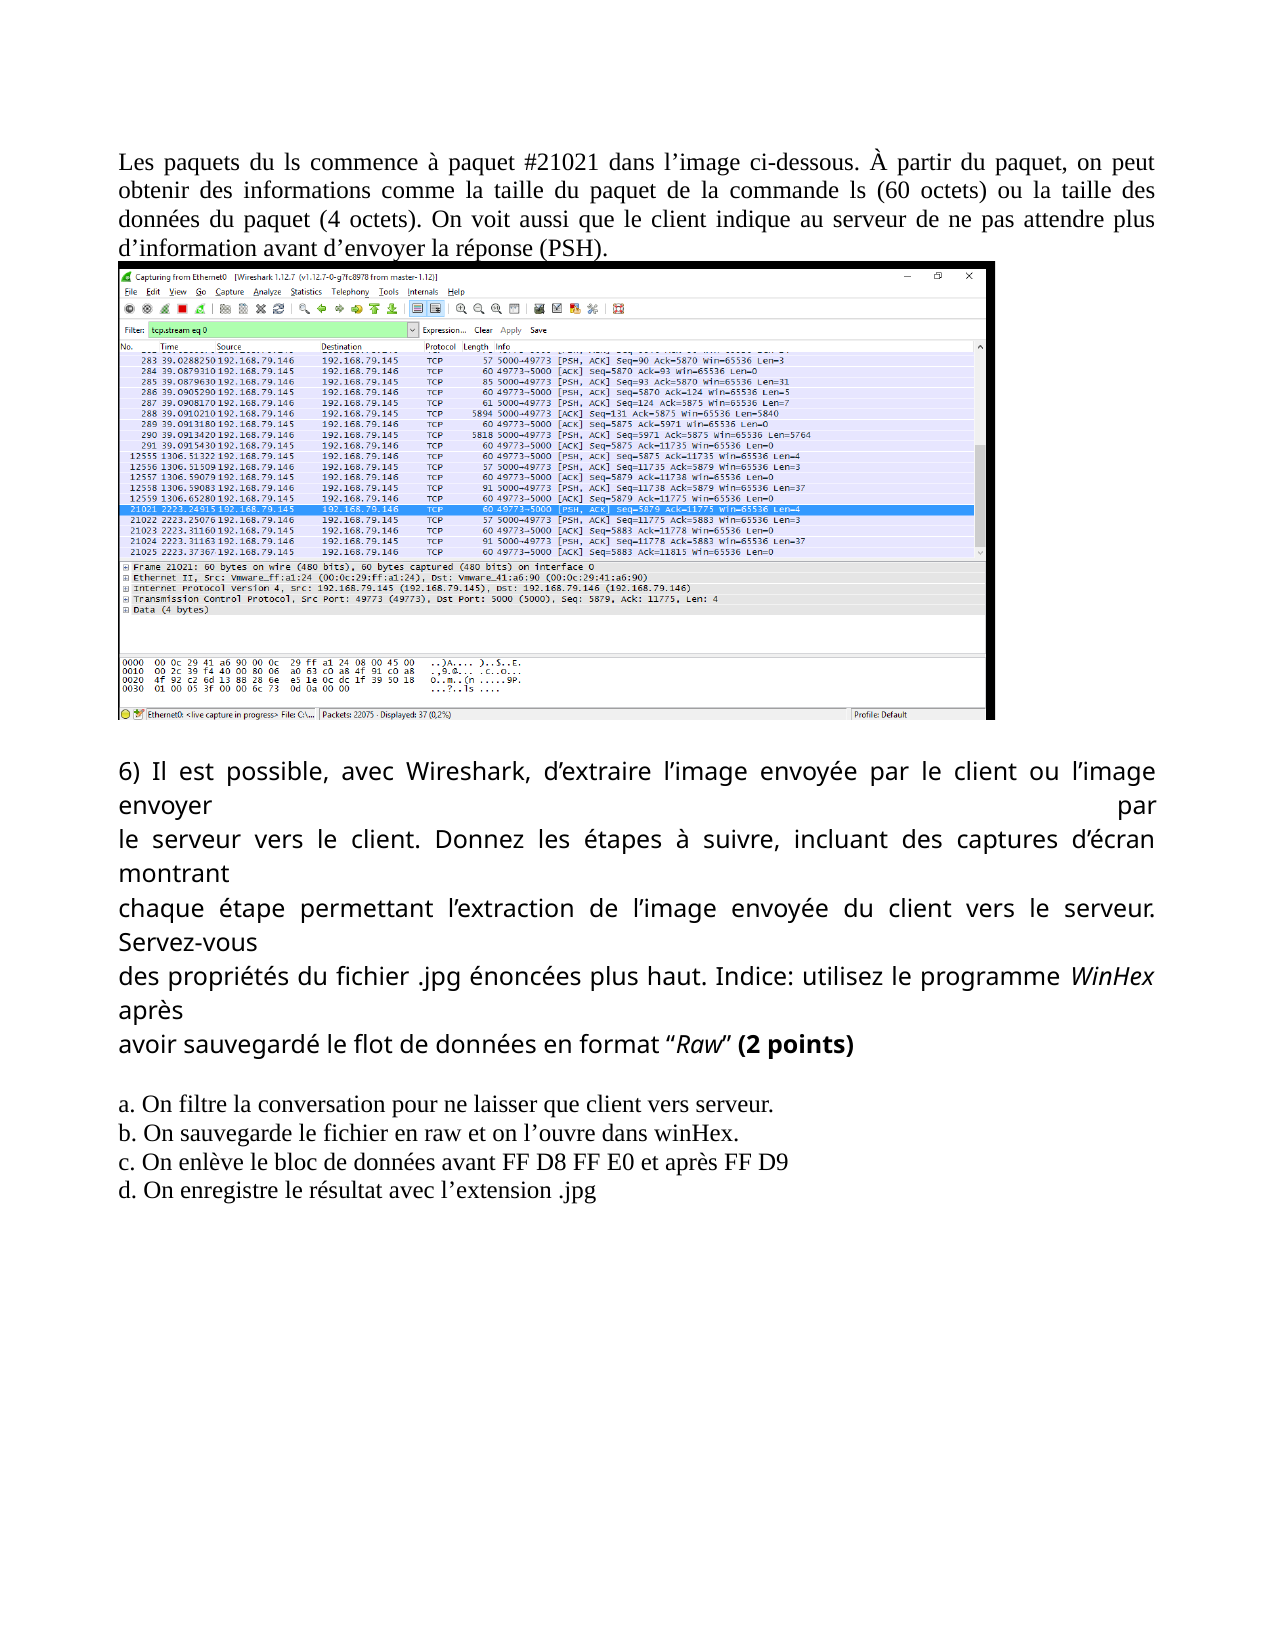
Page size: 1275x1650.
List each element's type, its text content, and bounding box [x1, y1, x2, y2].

text 6) Il est possible, avec Wireshark, d’extraire l’image envoyée par le client ou l’image envoyer par le serveur vers le client. Donnez les étapes à suivre, incluant des captures d’écran montrant chaque étape permettant l’extraction de l’image envoyée du client vers le serveur. Servez-vous des propriétés du fichier .jpg énoncées plus haut. Indice: utilisez le programme WinHex après avoir sauvegardé le flot de données en format “Raw” (2 points) [118, 754, 1157, 1061]
text c. On enlève le bloc de données avant FF D8 FF E0 et après FF D9 [118, 1147, 1157, 1176]
text a. On filtre la conversation pour ne laisser que client vers serveur. [118, 1089, 1157, 1118]
text d. On enregistre le résultat avec l’extension .jpg [118, 1176, 1157, 1204]
text b. On sauvegarde le fichier en raw et on l’ouvre dans winHex. [118, 1118, 1157, 1147]
text Les paquets du ls commence à paquet #21021 dans l’image ci-dessous. À partir du paquet, on peut obtenir des informations comme la taille du paquet de la commande ls (60 octets) ou la taille des données du paquet (4 octets). On voit aussi que le client indique au serveur de ne pas attendre plus d’information avant d’envoyer la réponse (PSH). [118, 147, 1157, 262]
